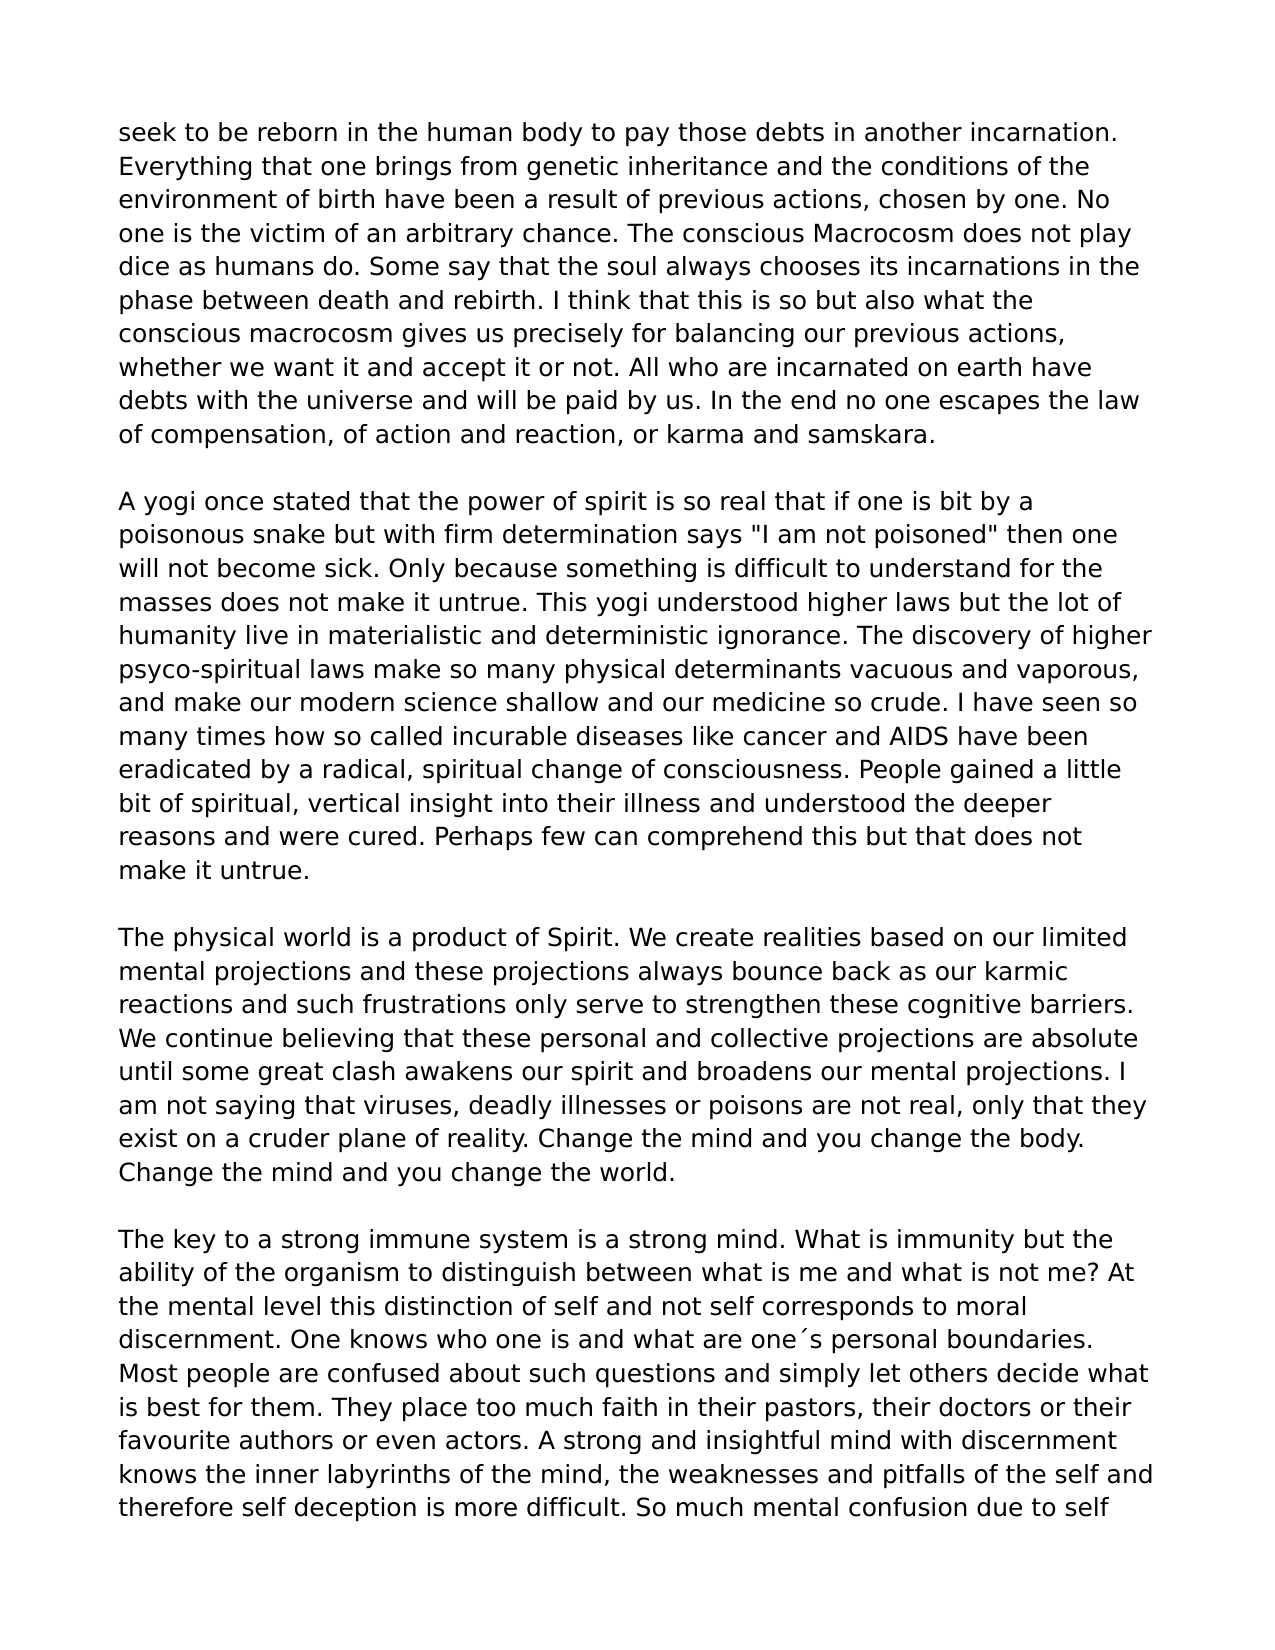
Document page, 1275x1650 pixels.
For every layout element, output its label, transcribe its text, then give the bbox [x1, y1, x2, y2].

text seek to be reborn in the human body to pay those debts in another incarnation. Everything that one brings from genetic inheritance and the conditions of the environment of birth have been a result of previous actions, chosen by one. No one is the victim of an arbitrary chance. The conscious Macrocosm does not play dice as humans do. Some say that the soul always chooses its incarnations in the phase between death and rebirth. I think that this is so but also what the conscious macrocosm gives us precisely for balancing our previous actions, whether we want it and accept it or not. All who are incarnated on earth have debts with the universe and will be paid by us. In the end no one escapes the law of compensation, of action and reaction, or karma and samskara. A yogi once stated that the power of spirit is so real that if one is bit by a poisonous snake but with firm determination says "I am not poisoned" then one will not become sick. Only because something is difficult to understand for the masses does not make it untrue. This yogi understood higher laws but the lot of humanity live in materialistic and deterministic ignorance. The discovery of higher psyco-spiritual laws make so many physical determinants vacuous and vaporous, and make our modern science shallow and our medicine so crude. I have seen so many times how so called incurable diseases like cancer and AIDS have been eradicated by a radical, spiritual change of consciousness. People gained a little bit of spiritual, vertical insight into their illness and understood the deeper reasons and were cured. Perhaps few can comprehend this but that does not make it untrue. The physical world is a product of Spirit. We create realities based on our limited mental projections and these projections always bounce back as our karmic reactions and such frustrations only serve to strengthen these cognitive barriers. We continue believing that these personal and collective projections are absolute until some great clash awakens our spirit and broadens our mental projections. I am not saying that viruses, deadly illnesses or poisons are not real, only that they exist on a cruder plane of reality. Change the mind and you change the body. Change the mind and you change the world. The key to a strong immune system is a strong mind. What is immunity but the ability of the organism to distinguish between what is me and what is not me? At the mental level this distinction of self and not self corresponds to moral discernment. One knows who one is and what are one´s personal boundaries. Most people are confused about such questions and simply let others decide what is best for them. They place too much faith in their pastors, their doctors or their favourite authors or even actors. A strong and insightful mind with discernment knows the inner labyrinths of the mind, the weaknesses and pitfalls of the self and therefore self deception is more difficult. So much mental confusion due to self [118, 118, 1157, 1522]
